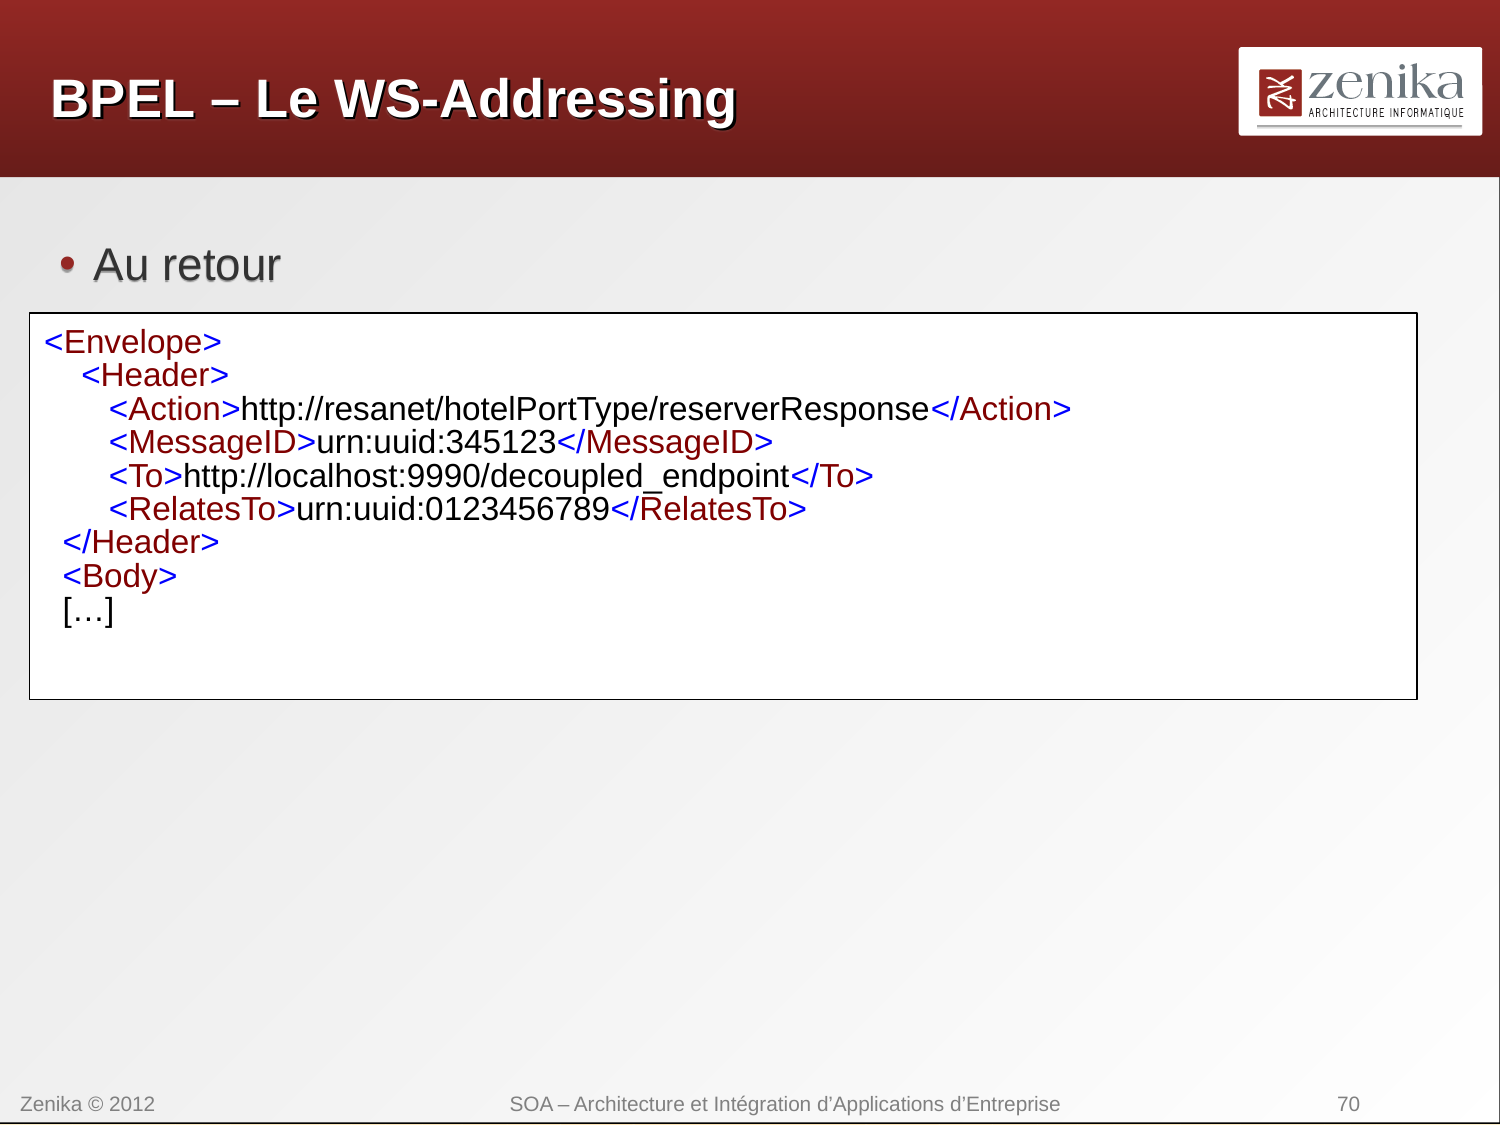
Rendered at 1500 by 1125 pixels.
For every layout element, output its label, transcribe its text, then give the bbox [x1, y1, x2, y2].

text_box <Envelope> <Header> <Action>http://resanet/hotelPortType/reserverResponse</Action> <MessageID>urn:uuid:345123</MessageID> <To>http://localhost:9990/decoupled_endpoint</To> <RelatesTo>urn:uuid:0123456789</RelatesTo> </Header> <Body> […] [29, 312, 1418, 700]
subtitle Au retour [59, 236, 1447, 1065]
title BPEL – Le WS-Addressing [50, 22, 1206, 172]
